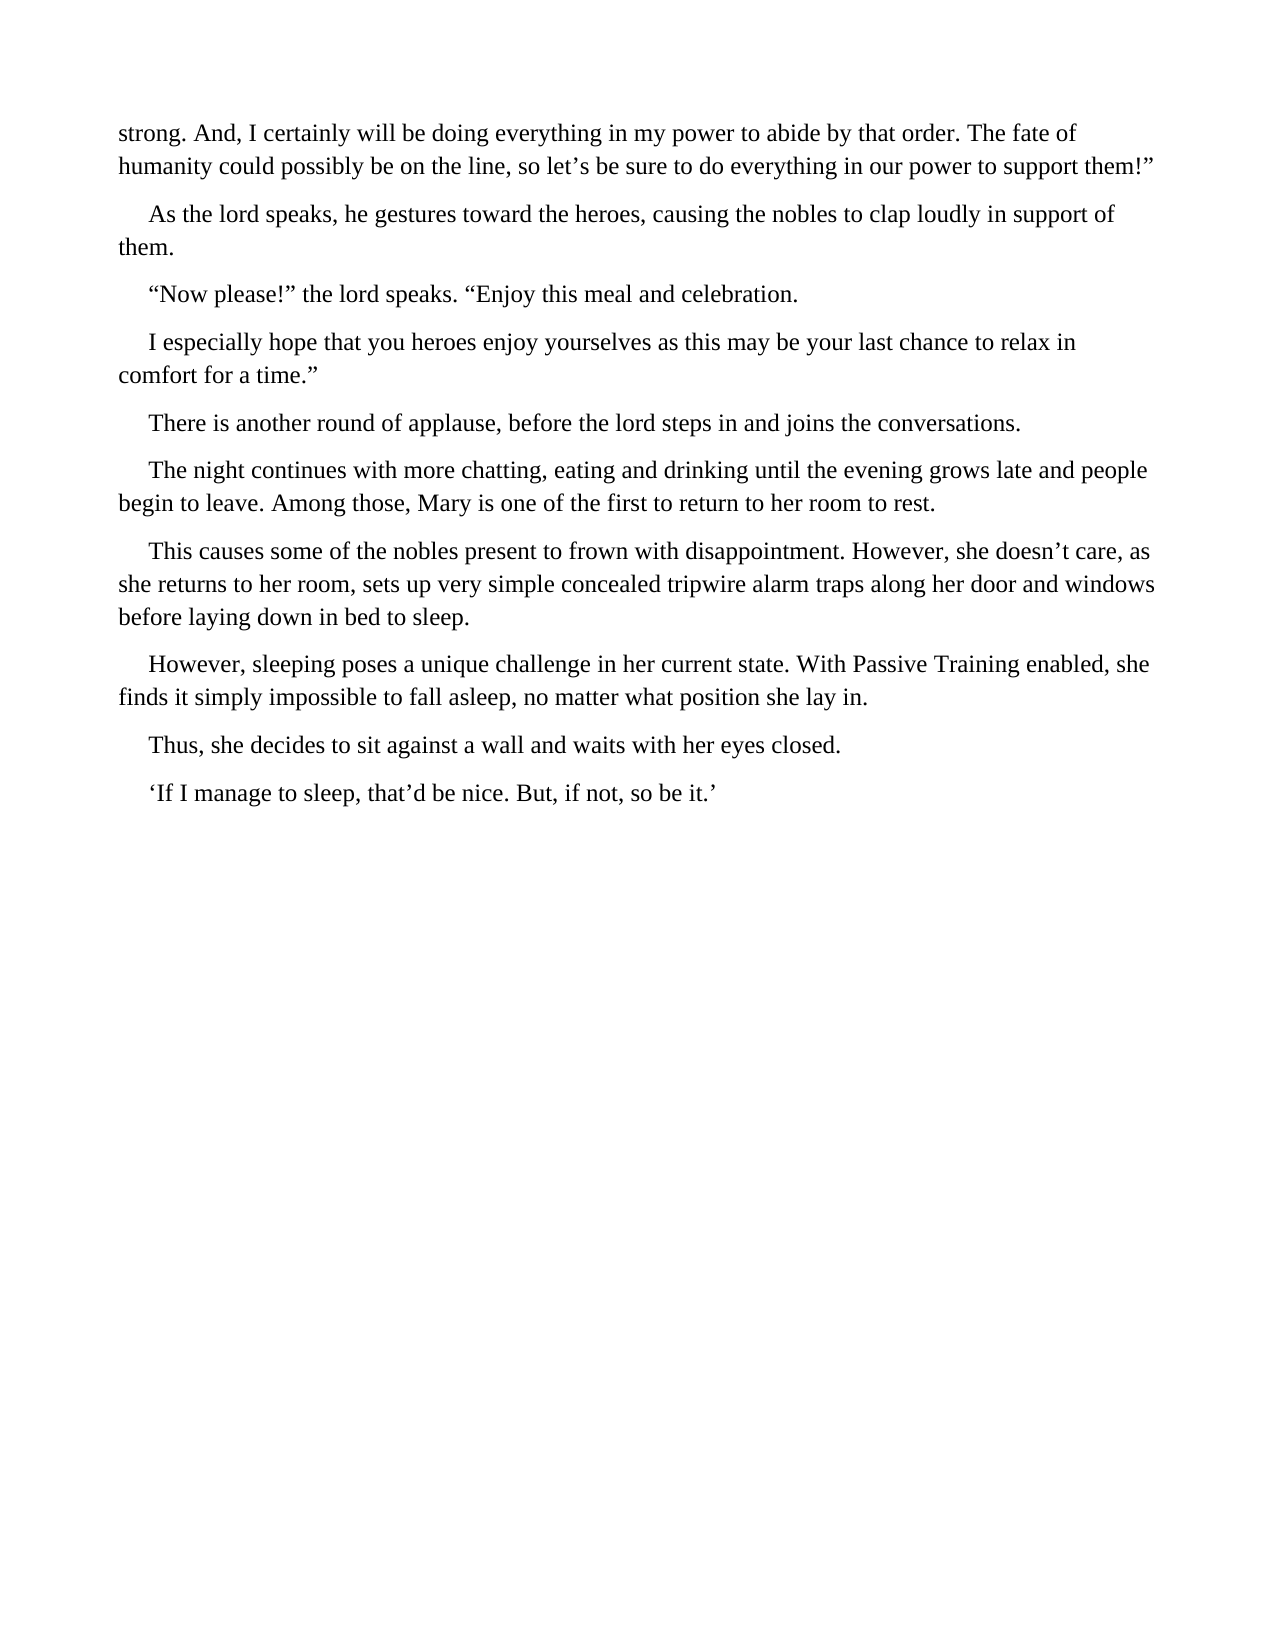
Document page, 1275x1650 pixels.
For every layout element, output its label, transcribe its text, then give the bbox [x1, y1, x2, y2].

text I especially hope that you heroes enjoy yourselves as this may be your last chance to relax in comfort for a time.” [118, 327, 1157, 389]
text As the lord speaks, he gestures toward the heroes, causing the nobles to clap loudly in support of them. [118, 199, 1157, 261]
text ‘If I manage to sleep, that’d be nice. But, if not, so be it.’ [118, 778, 1157, 806]
text However, sleeping poses a unique challenge in her current state. With Passive Training enabled, she finds it simply impossible to fall asleep, no matter what position she lay in. [118, 649, 1157, 711]
text There is another round of applause, before the lord steps in and joins the conversations. [118, 408, 1157, 436]
text The night continues with more chatting, eating and drinking until the evening grows late and people begin to leave. Among those, Mary is one of the first to return to her room to rest. [118, 455, 1157, 517]
text “Now please!” the lord speaks. “Enjoy this meal and celebration. [118, 279, 1157, 308]
text strong. And, I certainly will be doing everything in my power to abide by that order. The fate of humanity could possibly be on the line, so let’s be sure to do everything in our power to support them!” [118, 118, 1157, 180]
text Thus, she decides to sit against a wall and waits with her eyes closed. [118, 730, 1157, 759]
text This causes some of the nobles present to frown with disappointment. However, she doesn’t care, as she returns to her room, sets up very simple concealed tripwire alarm traps along her door and windows before laying down in bed to sleep. [118, 536, 1157, 631]
